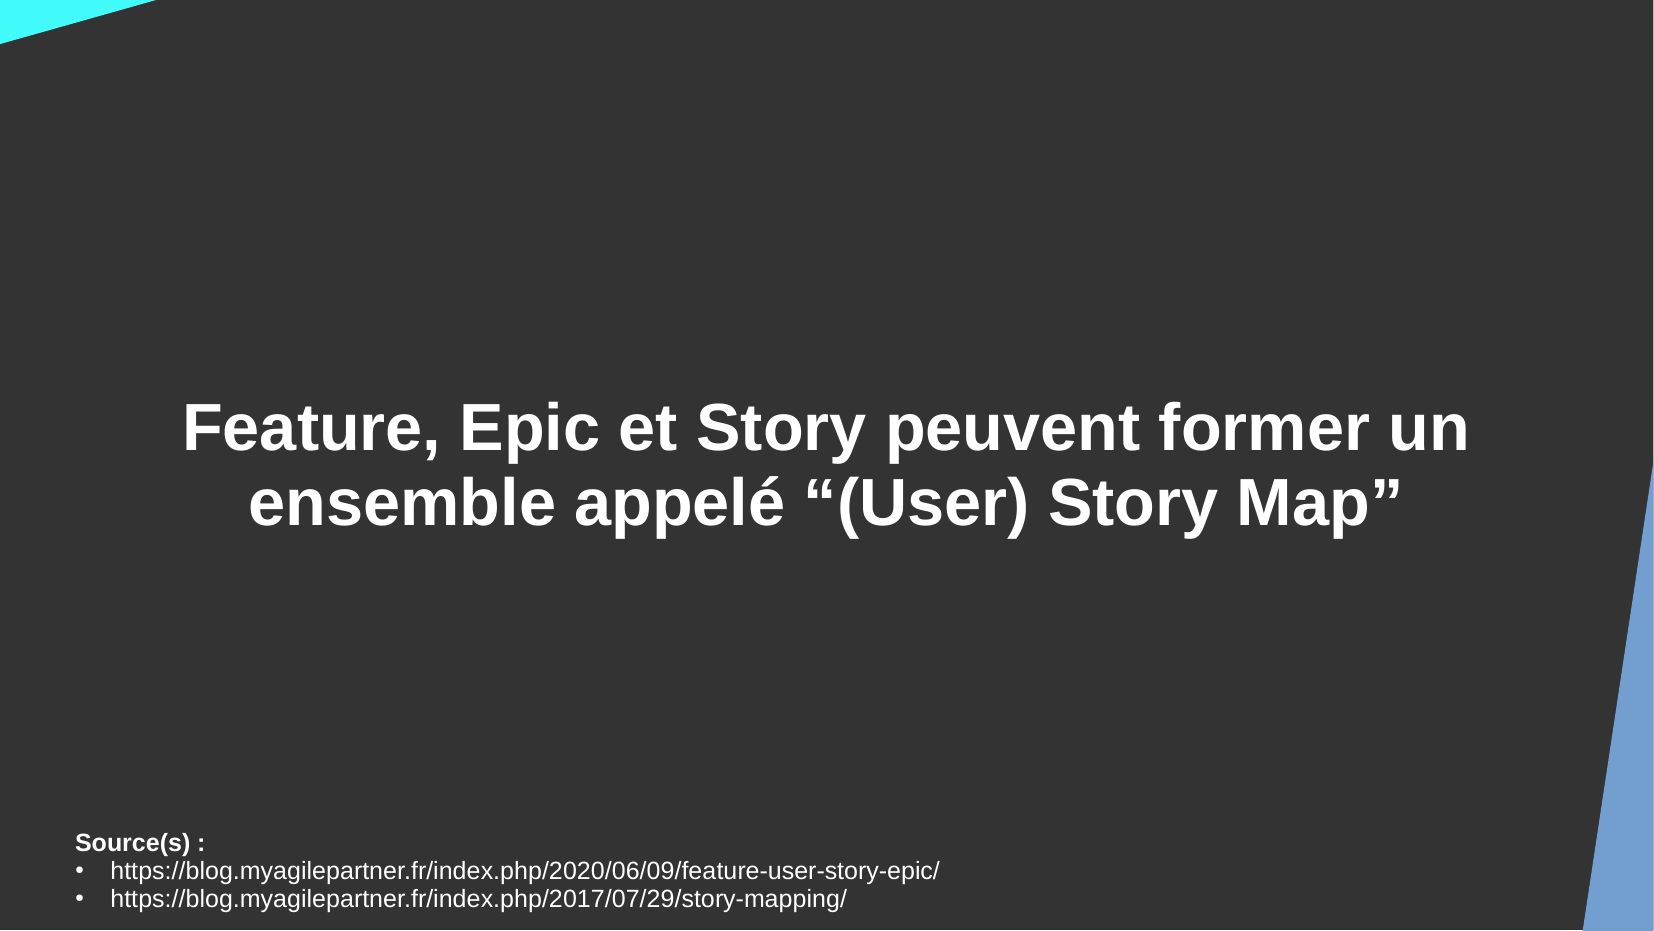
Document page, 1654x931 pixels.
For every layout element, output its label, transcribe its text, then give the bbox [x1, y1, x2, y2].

text_box [1582, 457, 1654, 931]
text_box [0, 0, 157, 45]
text_box Source(s) : https://blog.myagilepartner.fr/index.php/2020/06/09/feature-user-story-epic/ https://blog.myagilepartner.fr/index.php/2017/07/29/story-mapping/ [60, 821, 1546, 921]
title Feature, Epic et Story peuvent former un ensemble appelé “(User) Story Map” [31, 367, 1622, 563]
